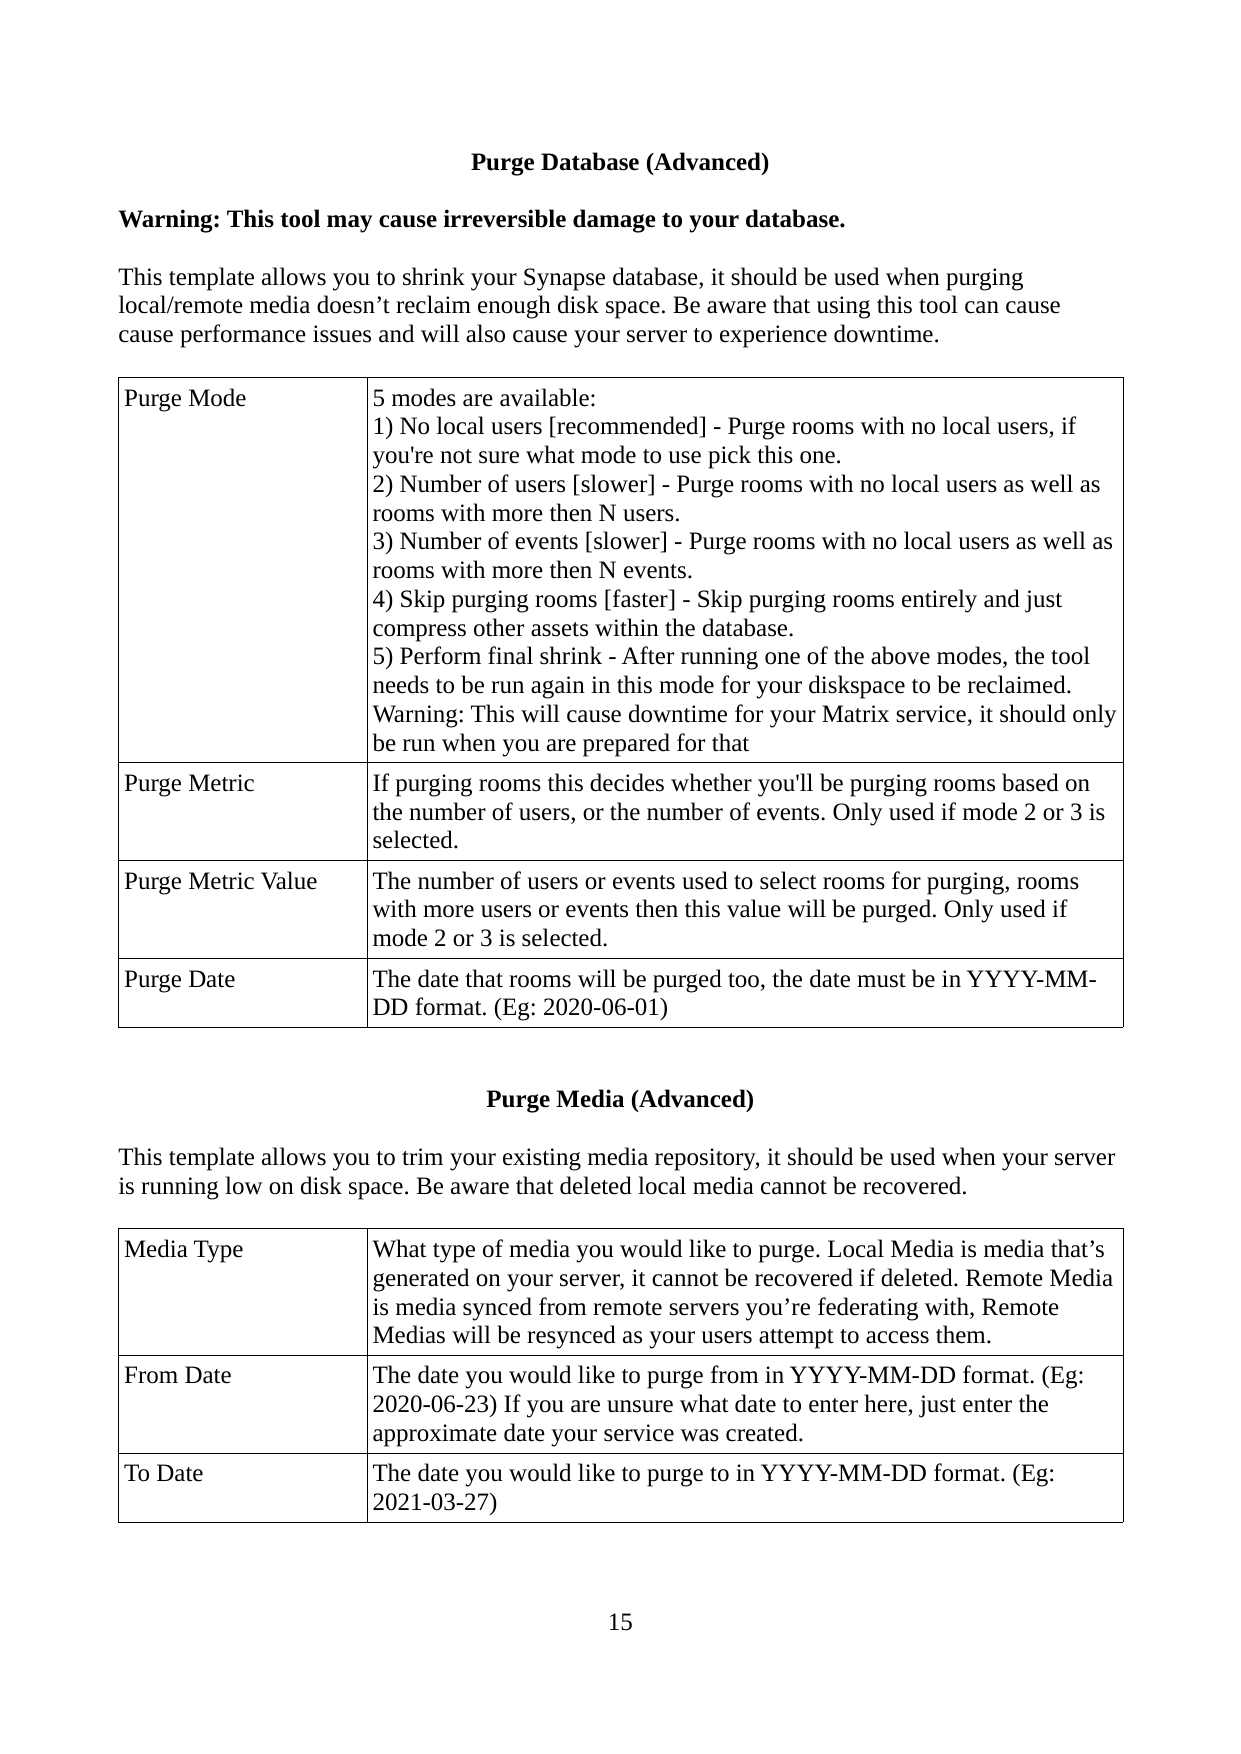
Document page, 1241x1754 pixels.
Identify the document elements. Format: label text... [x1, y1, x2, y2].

text This template allows you to shrink your Synapse database, it should be used when purging local/remote media doesn’t reclaim enough disk space. Be aware that using this tool can cause cause performance issues and will also cause your server to experience downtime. [118, 262, 1122, 348]
table_cell The date you would like to purge from in YYYY-MM-DD format. (Eg: 2020-06-23) If you are unsure what date to enter here, just enter the approximate date your service was created. [368, 1356, 1123, 1453]
table_header Purge Mode [119, 378, 367, 762]
table_cell The number of users or events used to select rooms for purging, rooms with more users or events then this value will be purged. Only used if mode 2 or 3 is selected. [368, 861, 1123, 958]
table_header What type of media you would like to purge. Local Media is media that’s generated on your server, it cannot be recovered if deleted. Remote Media is media synced from remote servers you’re federating with, Remote Medias will be resynced as your users attempt to access them. [368, 1229, 1123, 1355]
text Purge Database (Advanced) [118, 147, 1122, 176]
table_cell The date you would like to purge to in YYYY-MM-DD format. (Eg: 2021-03-27) [368, 1454, 1123, 1522]
table_cell Purge Metric Value [119, 861, 367, 958]
text This template allows you to trim your existing media repository, it should be used when your server is running low on disk space. Be aware that deleted local media cannot be recovered. [118, 1142, 1122, 1199]
table_cell If purging rooms this decides whether you'll be purging rooms based on the number of users, or the number of events. Only used if mode 2 or 3 is selected. [368, 763, 1123, 860]
table_cell To Date [119, 1454, 367, 1522]
text Warning: This tool may cause irreversible damage to your database. [118, 204, 1122, 233]
table_cell Purge Metric [119, 763, 367, 860]
table_cell The date that rooms will be purged too, the date must be in YYYY-MM-DD format. (Eg: 2020-06-01) [368, 959, 1123, 1027]
text Purge Media (Advanced) [118, 1084, 1122, 1113]
table_header 5 modes are available: 1) No local users [recommended] - Purge rooms with no local users, if you're not sure what mode to use pick this one. 2) Number of users [slower] - Purge rooms with no local users as well as rooms with more then N users. 3) Number of events [slower] - Purge rooms with no local users as well as rooms with more then N events. 4) Skip purging rooms [faster] - Skip purging rooms entirely and just compress other assets within the database. 5) Perform final shrink - After running one of the above modes, the tool needs to be run again in this mode for your diskspace to be reclaimed. Warning: This will cause downtime for your Matrix service, it should only be run when you are prepared for that [368, 378, 1123, 762]
table_cell From Date [119, 1356, 367, 1453]
table_cell Purge Date [119, 959, 367, 1027]
table_header Media Type [119, 1229, 367, 1355]
